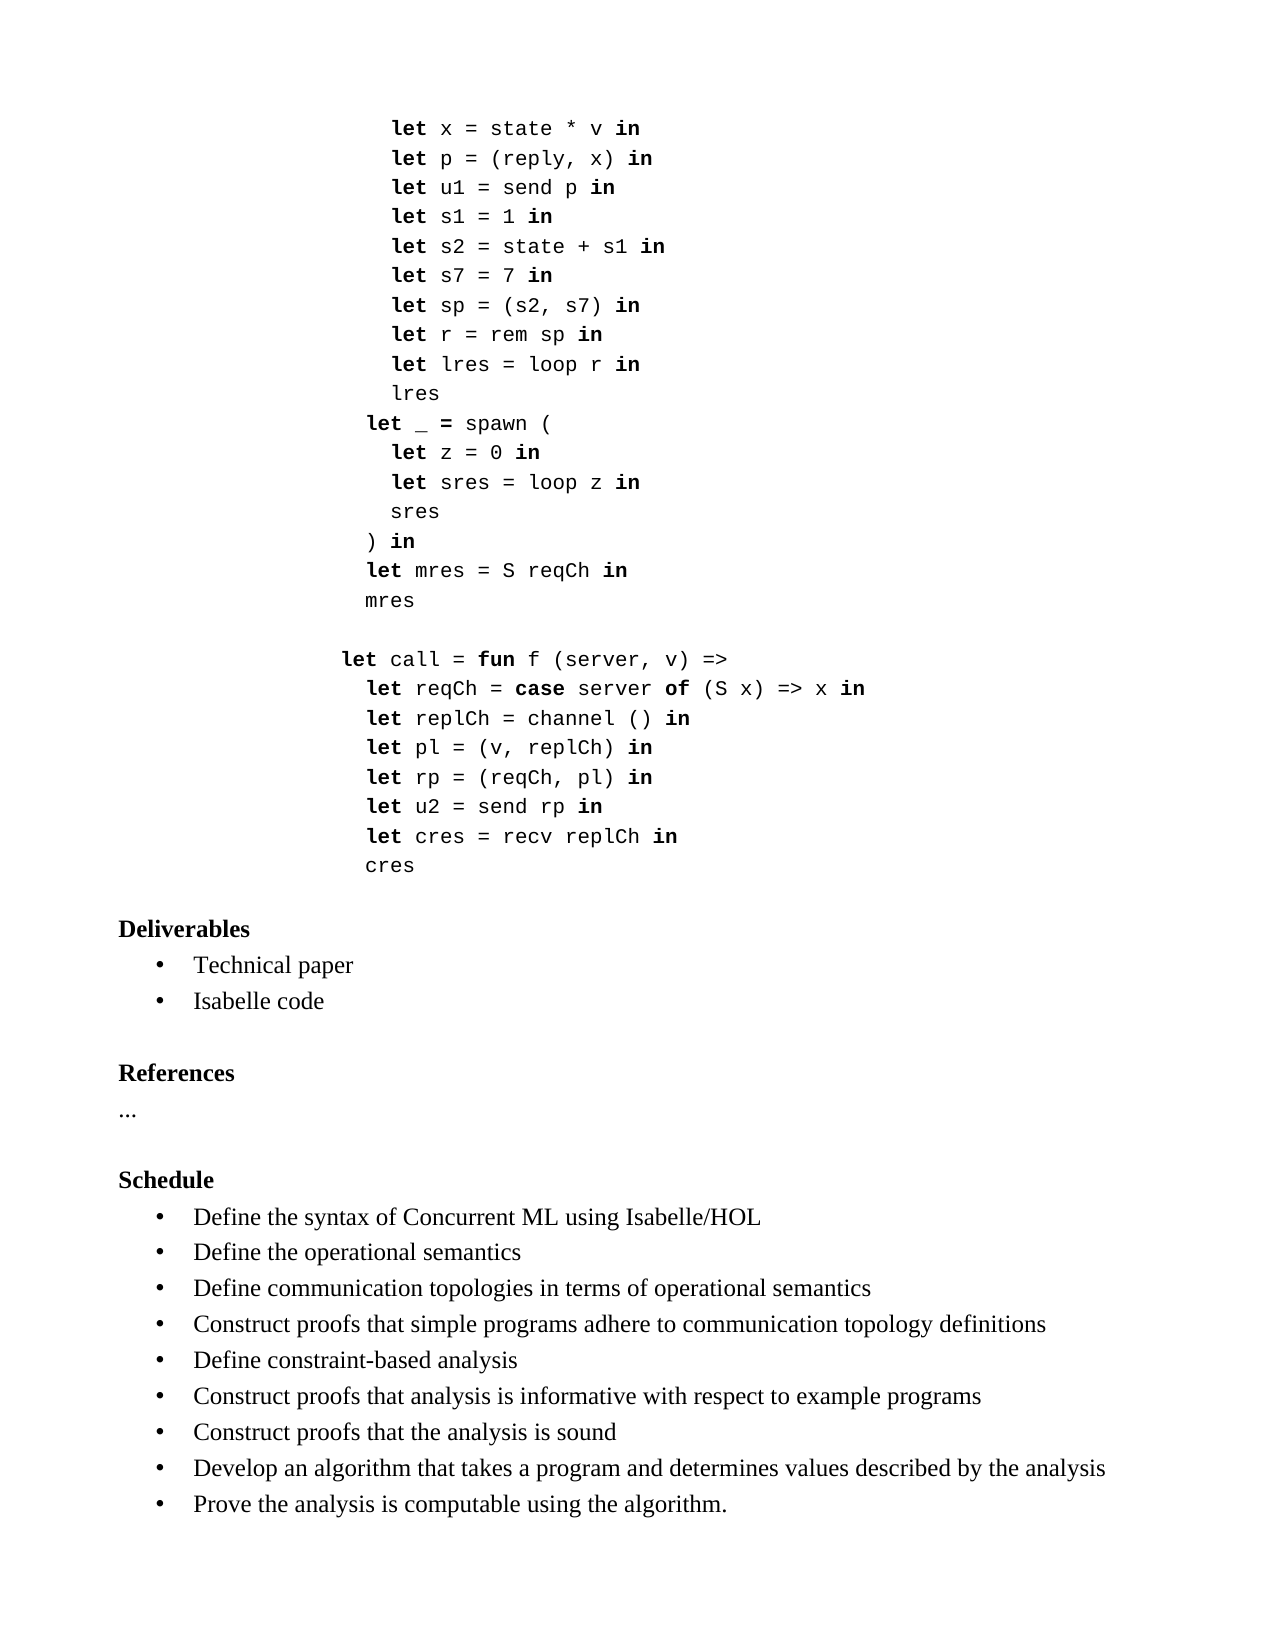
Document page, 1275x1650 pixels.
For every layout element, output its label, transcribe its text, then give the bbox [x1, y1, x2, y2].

text let sres = loop z in [340, 472, 1157, 496]
text let s7 = 7 in [340, 266, 1157, 289]
text let s2 = state + s1 in [340, 236, 1157, 260]
list Develop an algorithm that takes a program and determines values described by the analysis [156, 1453, 1157, 1482]
text let u1 = send p in [340, 177, 1157, 201]
text let _ = spawn ( [340, 413, 1157, 437]
list Define communication topologies in terms of operational semantics [156, 1273, 1157, 1302]
list Construct proofs that simple programs adhere to communication topology definitions [156, 1309, 1157, 1338]
text let call = fun f (server, v) => [340, 649, 1157, 672]
text sres [340, 501, 1157, 525]
text cres [340, 855, 1157, 879]
text let lres = loop r in [340, 354, 1157, 378]
text let r = rem sp in [340, 324, 1157, 348]
text let pl = (v, replCh) in [340, 737, 1157, 761]
list Construct proofs that analysis is informative with respect to example programs [156, 1381, 1157, 1410]
text ) in [340, 531, 1157, 554]
text let reqCh = case server of (S x) => x in [340, 678, 1157, 702]
text let cres = recv replCh in [340, 826, 1157, 849]
text let mres = S reqCh in [340, 560, 1157, 584]
text let z = 0 in [340, 442, 1157, 466]
text Deliverables [118, 914, 1157, 943]
text References [118, 1058, 1157, 1087]
text let s1 = 1 in [340, 207, 1157, 230]
text let replCh = channel () in [340, 708, 1157, 731]
list Define the syntax of Concurrent ML using Isabelle/HOL [156, 1202, 1157, 1230]
text ... [118, 1094, 1157, 1122]
list Prove the analysis is computable using the algorithm. [156, 1489, 1157, 1518]
text lres [340, 383, 1157, 407]
text mres [340, 590, 1157, 613]
list Define the operational semantics [156, 1237, 1157, 1266]
list Technical paper [156, 950, 1157, 979]
list Isabelle code [156, 986, 1157, 1015]
text let sp = (s2, s7) in [340, 295, 1157, 319]
text Schedule [118, 1166, 1157, 1194]
list Define constraint-based analysis [156, 1345, 1157, 1374]
text let p = (reply, x) in [340, 148, 1157, 171]
text let x = state * v in [340, 118, 1157, 142]
text let rp = (reqCh, pl) in [340, 767, 1157, 790]
text let u2 = send rp in [340, 796, 1157, 820]
list Construct proofs that the analysis is sound [156, 1417, 1157, 1446]
